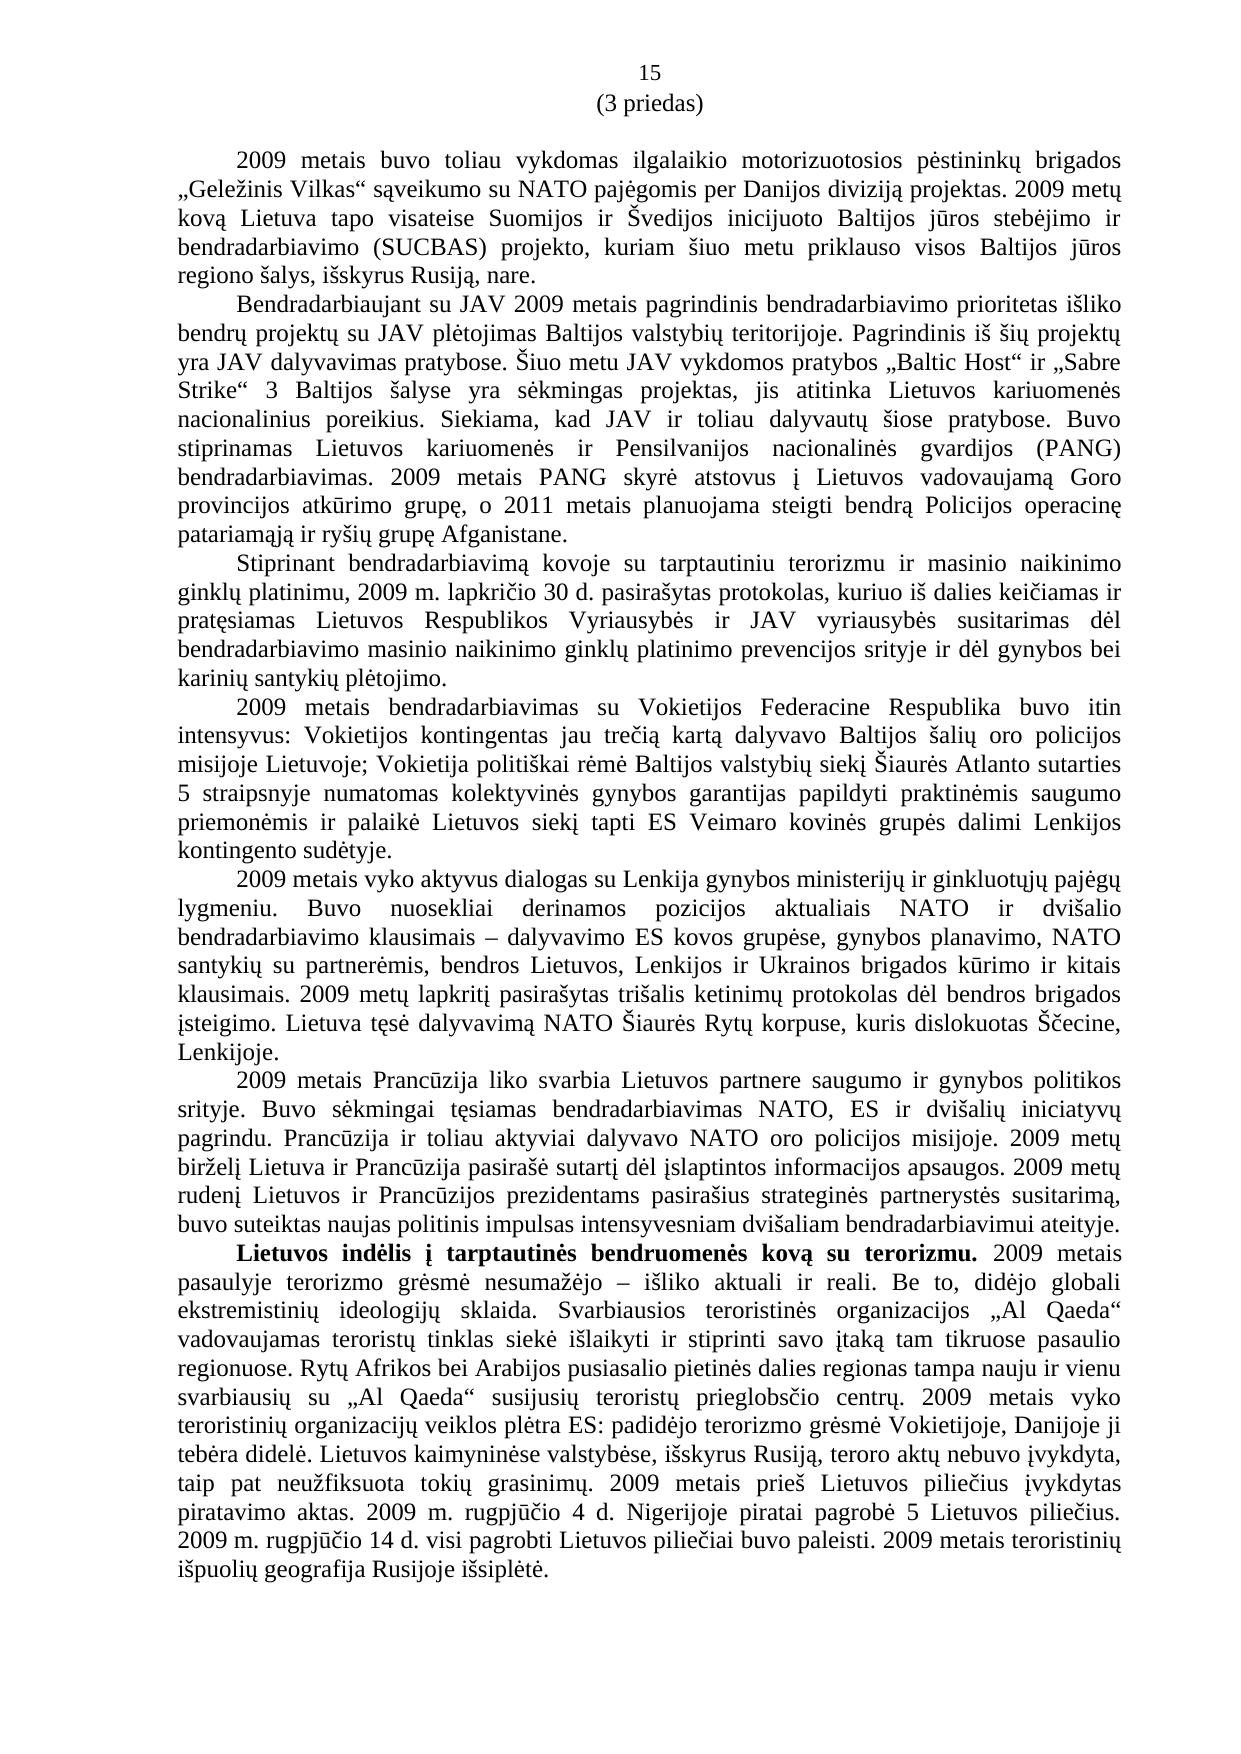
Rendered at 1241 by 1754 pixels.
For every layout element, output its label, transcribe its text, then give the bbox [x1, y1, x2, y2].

text 2009 metais vyko aktyvus dialogas su Lenkija gynybos ministerijų ir ginkluotųjų pajėgų lygmeniu. Buvo nuosekliai derinamos pozicijos aktualiais NATO ir dvišalio bendradarbiavimo klausimais – dalyvavimo ES kovos grupėse, gynybos planavimo, NATO santykių su partnerėmis, bendros Lietuvos, Lenkijos ir Ukrainos brigados kūrimo ir kitais klausimais. 2009 metų lapkritį pasirašytas trišalis ketinimų protokolas dėl bendros brigados įsteigimo. Lietuva tęsė dalyvavimą NATO Šiaurės Rytų korpuse, kuris dislokuotas Ščecine, Lenkijoje. [177, 864, 1122, 1065]
text Bendradarbiaujant su JAV 2009 metais pagrindinis bendradarbiavimo prioritetas išliko bendrų projektų su JAV plėtojimas Baltijos valstybių teritorijoje. Pagrindinis iš šių projektų yra JAV dalyvavimas pratybose. Šiuo metu JAV vykdomos pratybos „Baltic Host“ ir „Sabre Strike“ 3 Baltijos šalyse yra sėkmingas projektas, jis atitinka Lietuvos kariuomenės nacionalinius poreikius. Siekiama, kad JAV ir toliau dalyvautų šiose pratybose. Buvo stiprinamas Lietuvos kariuomenės ir Pensilvanijos nacionalinės gvardijos (PANG) bendradarbiavimas. 2009 metais PANG skyrė atstovus į Lietuvos vadovaujamą Goro provincijos atkūrimo grupę, o 2011 metais planuojama steigti bendrą Policijos operacinę patariamąją ir ryšių grupę Afganistane. [177, 289, 1122, 548]
text Lietuvos indėlis į tarptautinės bendruomenės kovą su terorizmu. 2009 metais pasaulyje terorizmo grėsmė nesumažėjo – išliko aktuali ir reali. Be to, didėjo globali ekstremistinių ideologijų sklaida. Svarbiausios teroristinės organizacijos „Al Qaeda“ vadovaujamas teroristų tinklas siekė išlaikyti ir stiprinti savo įtaką tam tikruose pasaulio regionuose. Rytų Afrikos bei Arabijos pusiasalio pietinės dalies regionas tampa nauju ir vienu svarbiausių su „Al Qaeda“ susijusių teroristų prieglobsčio centrų. 2009 metais vyko teroristinių organizacijų veiklos plėtra ES: padidėjo terorizmo grėsmė Vokietijoje, Danijoje ji tebėra didelė. Lietuvos kaimyninėse valstybėse, išskyrus Rusiją, teroro aktų nebuvo įvykdyta, taip pat neužfiksuota tokių grasinimų. 2009 metais prieš Lietuvos piliečius įvykdytas piratavimo aktas. 2009 m. rugpjūčio 4 d. Nigerijoje piratai pagrobė 5 Lietuvos piliečius. 2009 m. rugpjūčio 14 d. visi pagrobti Lietuvos piliečiai buvo paleisti. 2009 metais teroristinių išpuolių geografija Rusijoje išsiplėtė. [177, 1238, 1122, 1583]
text 2009 metais bendradarbiavimas su Vokietijos Federacine Respublika buvo itin intensyvus: Vokietijos kontingentas jau trečią kartą dalyvavo Baltijos šalių oro policijos misijoje Lietuvoje; Vokietija politiškai rėmė Baltijos valstybių siekį Šiaurės Atlanto sutarties 5 straipsnyje numatomas kolektyvinės gynybos garantijas papildyti praktinėmis saugumo priemonėmis ir palaikė Lietuvos siekį tapti ES Veimaro kovinės grupės dalimi Lenkijos kontingento sudėtyje. [177, 692, 1122, 864]
text 2009 metais Prancūzija liko svarbia Lietuvos partnere saugumo ir gynybos politikos srityje. Buvo sėkmingai tęsiamas bendradarbiavimas NATO, ES ir dvišalių iniciatyvų pagrindu. Prancūzija ir toliau aktyviai dalyvavo NATO oro policijos misijoje. 2009 metų birželį Lietuva ir Prancūzija pasirašė sutartį dėl įslaptintos informacijos apsaugos. 2009 metų rudenį Lietuvos ir Prancūzijos prezidentams pasirašius strateginės partnerystės susitarimą, buvo suteiktas naujas politinis impulsas intensyvesniam dvišaliam bendradarbiavimui ateityje. [177, 1065, 1122, 1238]
text Stiprinant bendradarbiavimą kovoje su tarptautiniu terorizmu ir masinio naikinimo ginklų platinimu, 2009 m. lapkričio 30 d. pasirašytas protokolas, kuriuo iš dalies keičiamas ir pratęsiamas Lietuvos Respublikos Vyriausybės ir JAV vyriausybės susitarimas dėl bendradarbiavimo masinio naikinimo ginklų platinimo prevencijos srityje ir dėl gynybos bei karinių santykių plėtojimo. [177, 548, 1122, 692]
text 2009 metais buvo toliau vykdomas ilgalaikio motorizuotosios pėstininkų brigados „Geležinis Vilkas“ sąveikumo su NATO pajėgomis per Danijos diviziją projektas. 2009 metų kovą Lietuva tapo visateise Suomijos ir Švedijos inicijuoto Baltijos jūros stebėjimo ir bendradarbiavimo (SUCBAS) projekto, kuriam šiuo metu priklauso visos Baltijos jūros regiono šalys, išskyrus Rusiją, nare. [177, 145, 1122, 289]
